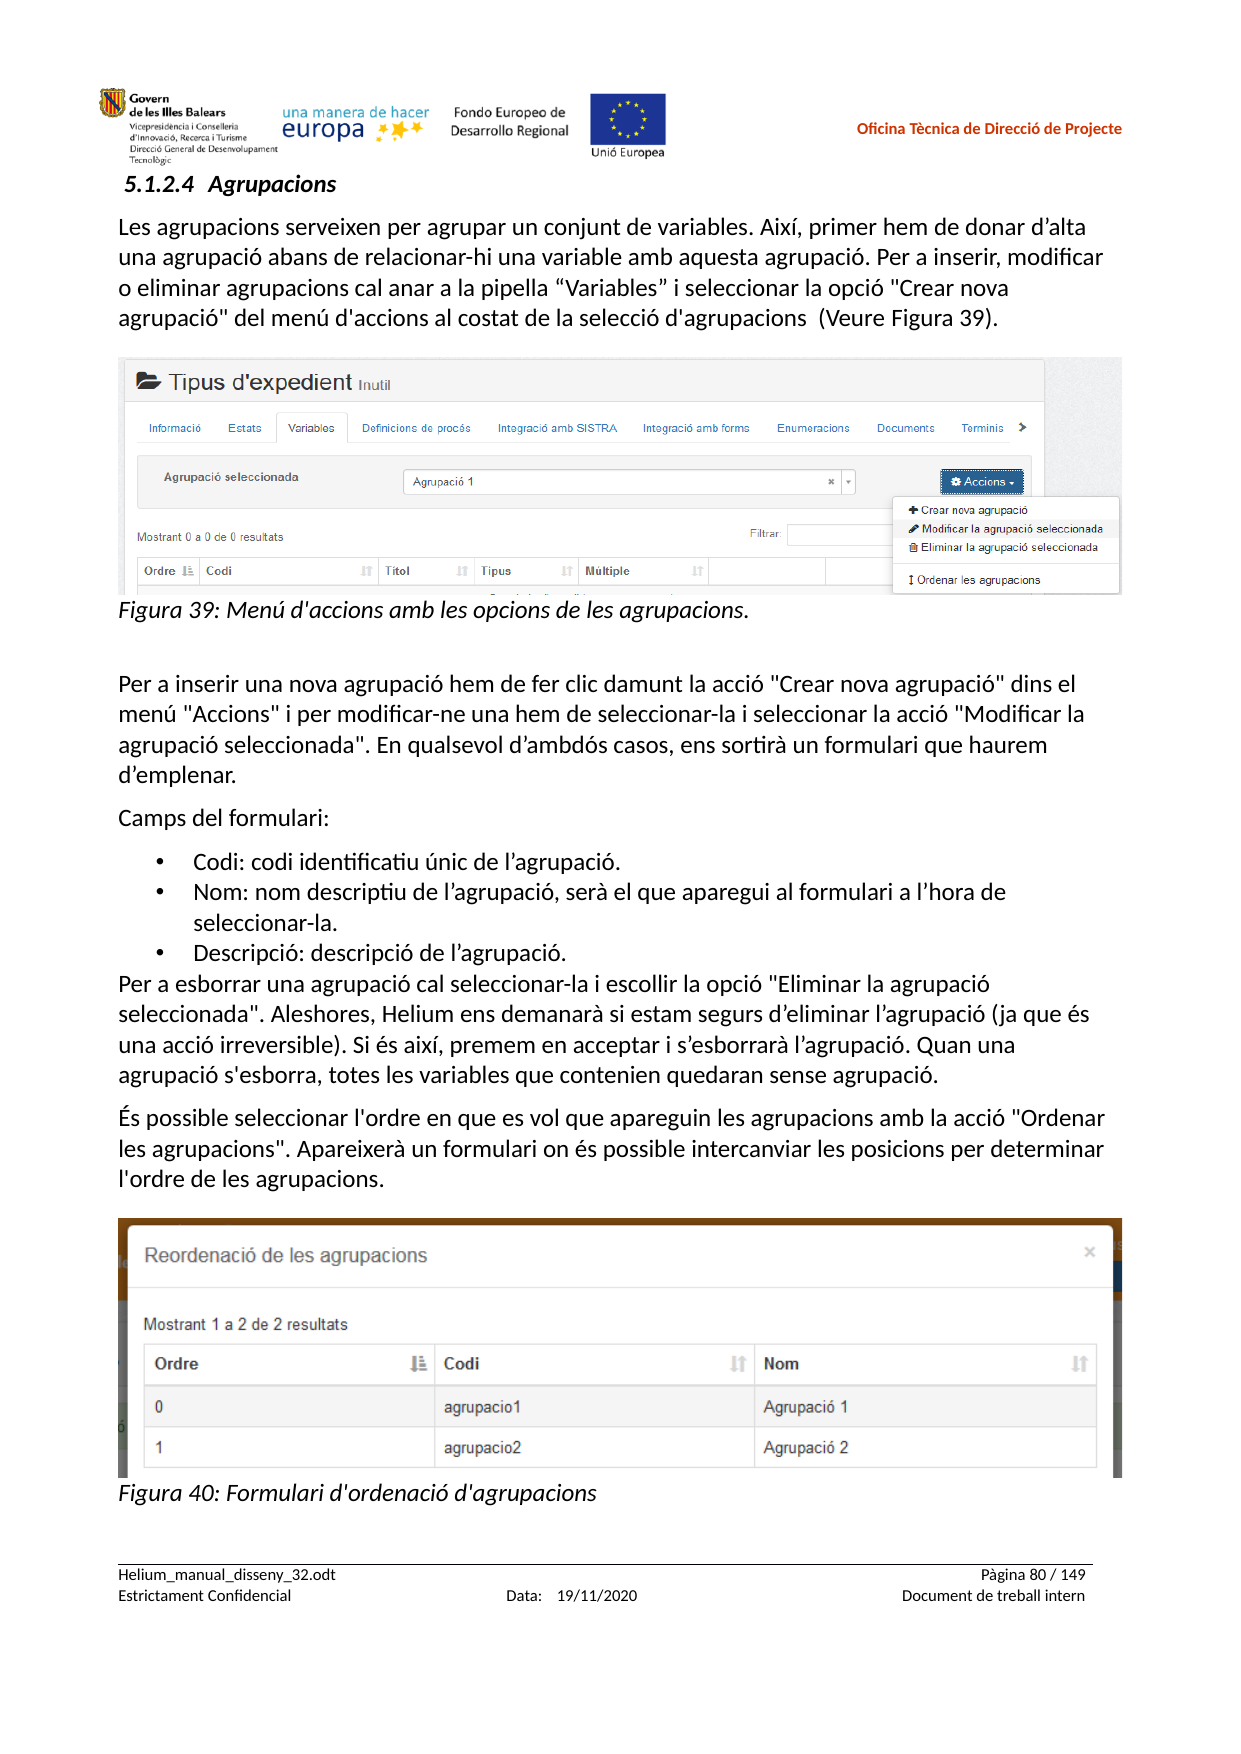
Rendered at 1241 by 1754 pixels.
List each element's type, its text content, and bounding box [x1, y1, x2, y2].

text Per a inserir una nova agrupació hem de fer clic damunt la acció "Crear nova agrupació" dins el menú "Accions" i per modificar-ne una hem de seleccionar-la i seleccionar la acció "Modificar la agrupació seleccionada". En qualsevol d’ambdós casos, ens sortirà un formulari que haurem d’emplenar. [118, 668, 1122, 790]
text Per a esborrar una agrupació cal seleccionar-la i escollir la opció "Eliminar la agrupació seleccionada". Aleshores, Helium ens demanarà si estam segurs d’eliminar l’agrupació (ja que és una acció irreversible). Si és així, premem en acceptar i s’esborrarà l’agrupació. Quan una agrupació s'esborra, totes les variables que contenien quedaran sense agrupació. [118, 968, 1122, 1090]
text Figura 40: Formulari d'ordenació d'agrupacions [118, 1478, 1122, 1508]
list Codi: codi identificatiu únic de l’agrupació. [156, 846, 1122, 876]
text Camps del formulari: [118, 803, 1122, 833]
text Les agrupacions serveixen per agrupar un conjunt de variables. Així, primer hem de donar d’alta una agrupació abans de relacionar-hi una variable amb aquesta agrupació. Per a inserir, modificar o eliminar agrupacions cal anar a la pipella “Variables” i seleccionar la opció "Crear nova agrupació" del menú d'accions al costat de la selecció d'agrupacions (Veure Figura 39). [118, 211, 1122, 333]
subtitle Agrupacions [118, 168, 1122, 198]
text És possible seleccionar l'ordre en que es vol que apareguin les agrupacions amb la acció "Ordenar les agrupacions". Apareixerà un formulari on és possible intercanviar les posicions per determinar l'ordre de les agrupacions. [118, 1102, 1122, 1194]
list Descripció: descripció de l’agrupació. [156, 937, 1122, 968]
text Figura 39: Menú d'accions amb les opcions de les agrupacions. [118, 595, 1122, 625]
picture [99, 87, 668, 166]
picture [118, 1218, 1123, 1478]
list Nom: nom descriptiu de l’agrupació, serà el que aparegui al formulari a l’hora de seleccionar-la. [156, 876, 1122, 937]
